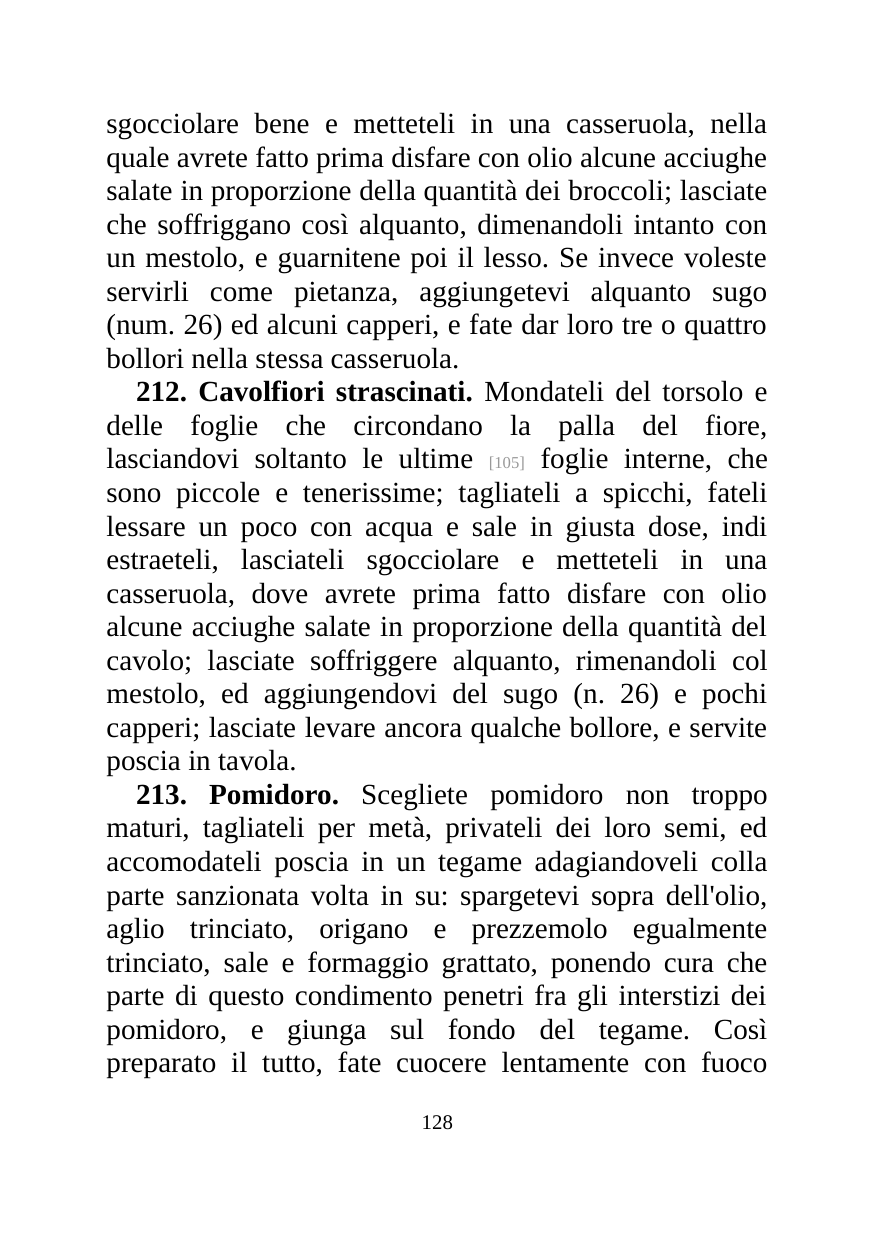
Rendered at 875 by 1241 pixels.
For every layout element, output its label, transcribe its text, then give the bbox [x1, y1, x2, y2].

text sgocciolare bene e metteteli in una casseruola, nella quale avrete fatto prima disfare con olio alcune acciughe salate in proporzione della quantità dei broccoli; lasciate che soffriggano così alquanto, dimenandoli intanto con un mestolo, e guarnitene poi il lesso. Se invece voleste servirli come pietanza, aggiungetevi alquanto sugo (num. 26) ed alcuni capperi, e fate dar loro tre o quattro bollori nella stessa casseruola. [106, 106, 768, 374]
text 213. Pomidoro. Scegliete pomidoro non troppo maturi, tagliateli per metà, privateli dei loro semi, ed accomodateli poscia in un tegame adagiandoveli colla parte sanzionata volta in su: spargetevi sopra dell'olio, aglio trinciato, origano e prezzemolo egualmente trinciato, sale e formaggio grattato, ponendo cura che parte di questo condimento penetri fra gli interstizi dei pomidoro, e giunga sul fondo del tegame. Così preparato il tutto, fate cuocere lentamente con fuoco [106, 777, 768, 1079]
text 212. Cavolfiori strascinati. Mondateli del torsolo e delle foglie che circondano la palla del fiore, lasciandovi soltanto le ultime [105] foglie interne, che sono piccole e tenerissime; tagliateli a spicchi, fateli lessare un poco con acqua e sale in giusta dose, indi estraeteli, lasciateli sgocciolare e metteteli in una casseruola, dove avrete prima fatto disfare con olio alcune acciughe salate in proporzione della quantità del cavolo; lasciate soffriggere alquanto, rimenandoli col mestolo, ed aggiungendovi del sugo (n. 26) e pochi capperi; lasciate levare ancora qualche bollore, e servite poscia in tavola. [106, 374, 768, 777]
